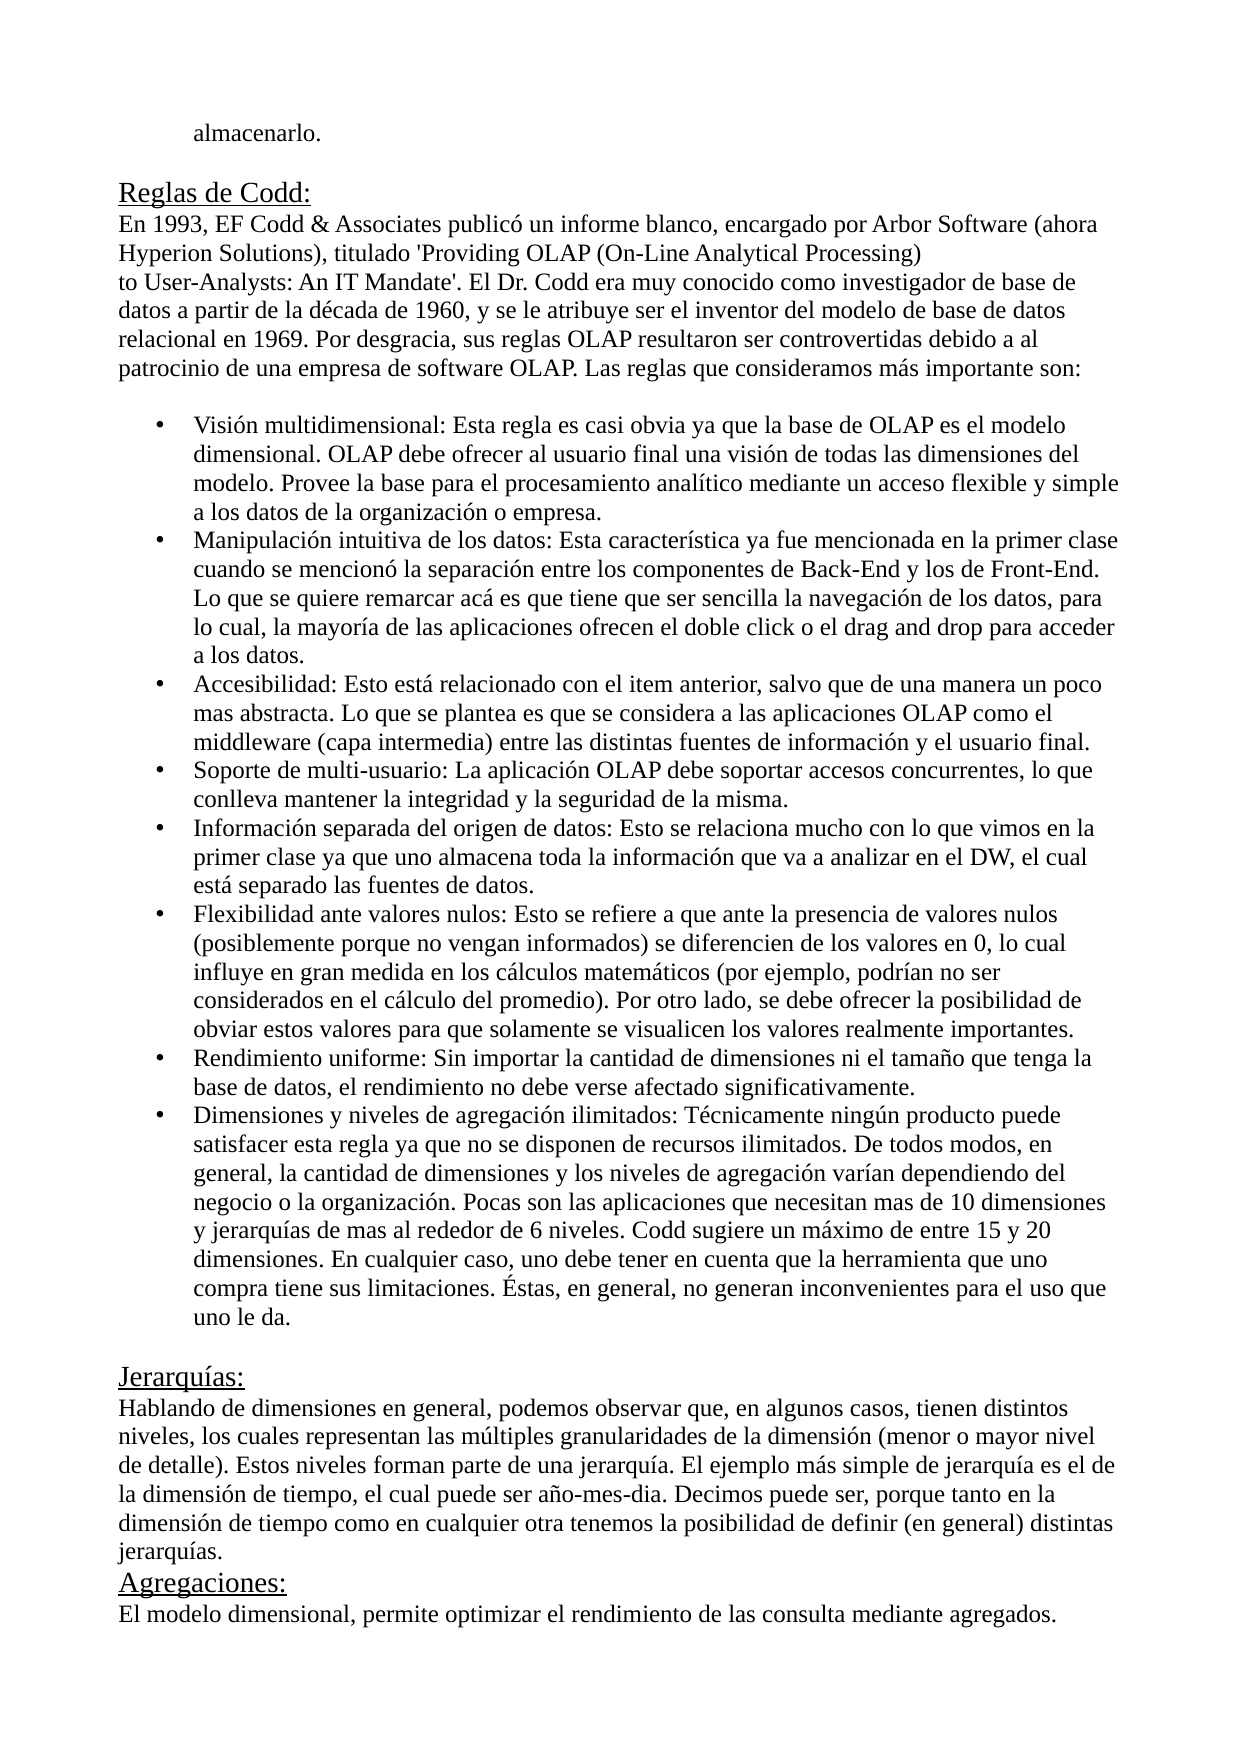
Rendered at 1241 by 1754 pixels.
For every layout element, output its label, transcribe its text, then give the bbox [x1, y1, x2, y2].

list almacenarlo. [156, 118, 1122, 147]
list Visión multidimensional: Esta regla es casi obvia ya que la base de OLAP es el modelo dimensional. OLAP debe ofrecer al usuario final una visión de todas las dimensiones del modelo. Provee la base para el procesamiento analítico mediante un acceso flexible y simple a los datos de la organización o empresa. [156, 410, 1122, 525]
list Manipulación intuitiva de los datos: Esta característica ya fue mencionada en la primer clase cuando se mencionó la separación entre los componentes de Back-End y los de Front-End. Lo que se quiere remarcar acá es que tiene que ser sencilla la navegación de los datos, para lo cual, la mayoría de las aplicaciones ofrecen el doble click o el drag and drop para acceder a los datos. [156, 525, 1122, 669]
text El modelo dimensional, permite optimizar el rendimiento de las consulta mediante agregados. [118, 1599, 1122, 1627]
list Flexibilidad ante valores nulos: Esto se refiere a que ante la presencia de valores nulos (posiblemente porque no vengan informados) se diferencien de los valores en 0, lo cual influye en gran medida en los cálculos matemáticos (por ejemplo, podrían no ser considerados en el cálculo del promedio). Por otro lado, se debe ofrecer la posibilidad de obviar estos valores para que solamente se visualicen los valores realmente importantes. [156, 899, 1122, 1043]
text Reglas de Codd: [118, 176, 1122, 209]
list Accesibilidad: Esto está relacionado con el item anterior, salvo que de una manera un poco mas abstracta. Lo que se plantea es que se considera a las aplicaciones OLAP como el middleware (capa intermedia) entre las distintas fuentes de información y el usuario final. [156, 669, 1122, 755]
list Soporte de multi-usuario: La aplicación OLAP debe soportar accesos concurrentes, lo que conlleva mantener la integridad y la seguridad de la misma. [156, 755, 1122, 813]
text Agregaciones: [118, 1565, 1122, 1599]
text En 1993, EF Codd & Associates publicó un informe blanco, encargado por Arbor Software (ahora Hyperion Solutions), titulado 'Providing OLAP (On-Line Analytical Processing) [118, 209, 1122, 267]
list Información separada del origen de datos: Esto se relaciona mucho con lo que vimos en la primer clase ya que uno almacena toda la información que va a analizar en el DW, el cual está separado las fuentes de datos. [156, 813, 1122, 899]
list Dimensiones y niveles de agregación ilimitados: Técnicamente ningún producto puede satisfacer esta regla ya que no se disponen de recursos ilimitados. De todos modos, en general, la cantidad de dimensiones y los niveles de agregación varían dependiendo del negocio o la organización. Pocas son las aplicaciones que necesitan mas de 10 dimensiones y jerarquías de mas al rededor de 6 niveles. Codd sugiere un máximo de entre 15 y 20 dimensiones. En cualquier caso, uno debe tener en cuenta que la herramienta que uno compra tiene sus limitaciones. Éstas, en general, no generan inconvenientes para el uso que uno le da. [156, 1100, 1122, 1330]
text Jerarquías: [118, 1359, 1122, 1393]
list Rendimiento uniforme: Sin importar la cantidad de dimensiones ni el tamaño que tenga la base de datos, el rendimiento no debe verse afectado significativamente. [156, 1043, 1122, 1100]
text Hablando de dimensiones en general, podemos observar que, en algunos casos, tienen distintos niveles, los cuales representan las múltiples granularidades de la dimensión (menor o mayor nivel de detalle). Estos niveles forman parte de una jerarquía. El ejemplo más simple de jerarquía es el de la dimensión de tiempo, el cual puede ser año-mes-dia. Decimos puede ser, porque tanto en la dimensión de tiempo como en cualquier otra tenemos la posibilidad de definir (en general) distintas jerarquías. [118, 1393, 1122, 1565]
text to User-Analysts: An IT Mandate'. El Dr. Codd era muy conocido como investigador de base de datos a partir de la década de 1960, y se le atribuye ser el inventor del modelo de base de datos relacional en 1969. Por desgracia, sus reglas OLAP resultaron ser controvertidas debido a al patrocinio de una empresa de software OLAP. Las reglas que consideramos más importante son: [118, 267, 1122, 382]
